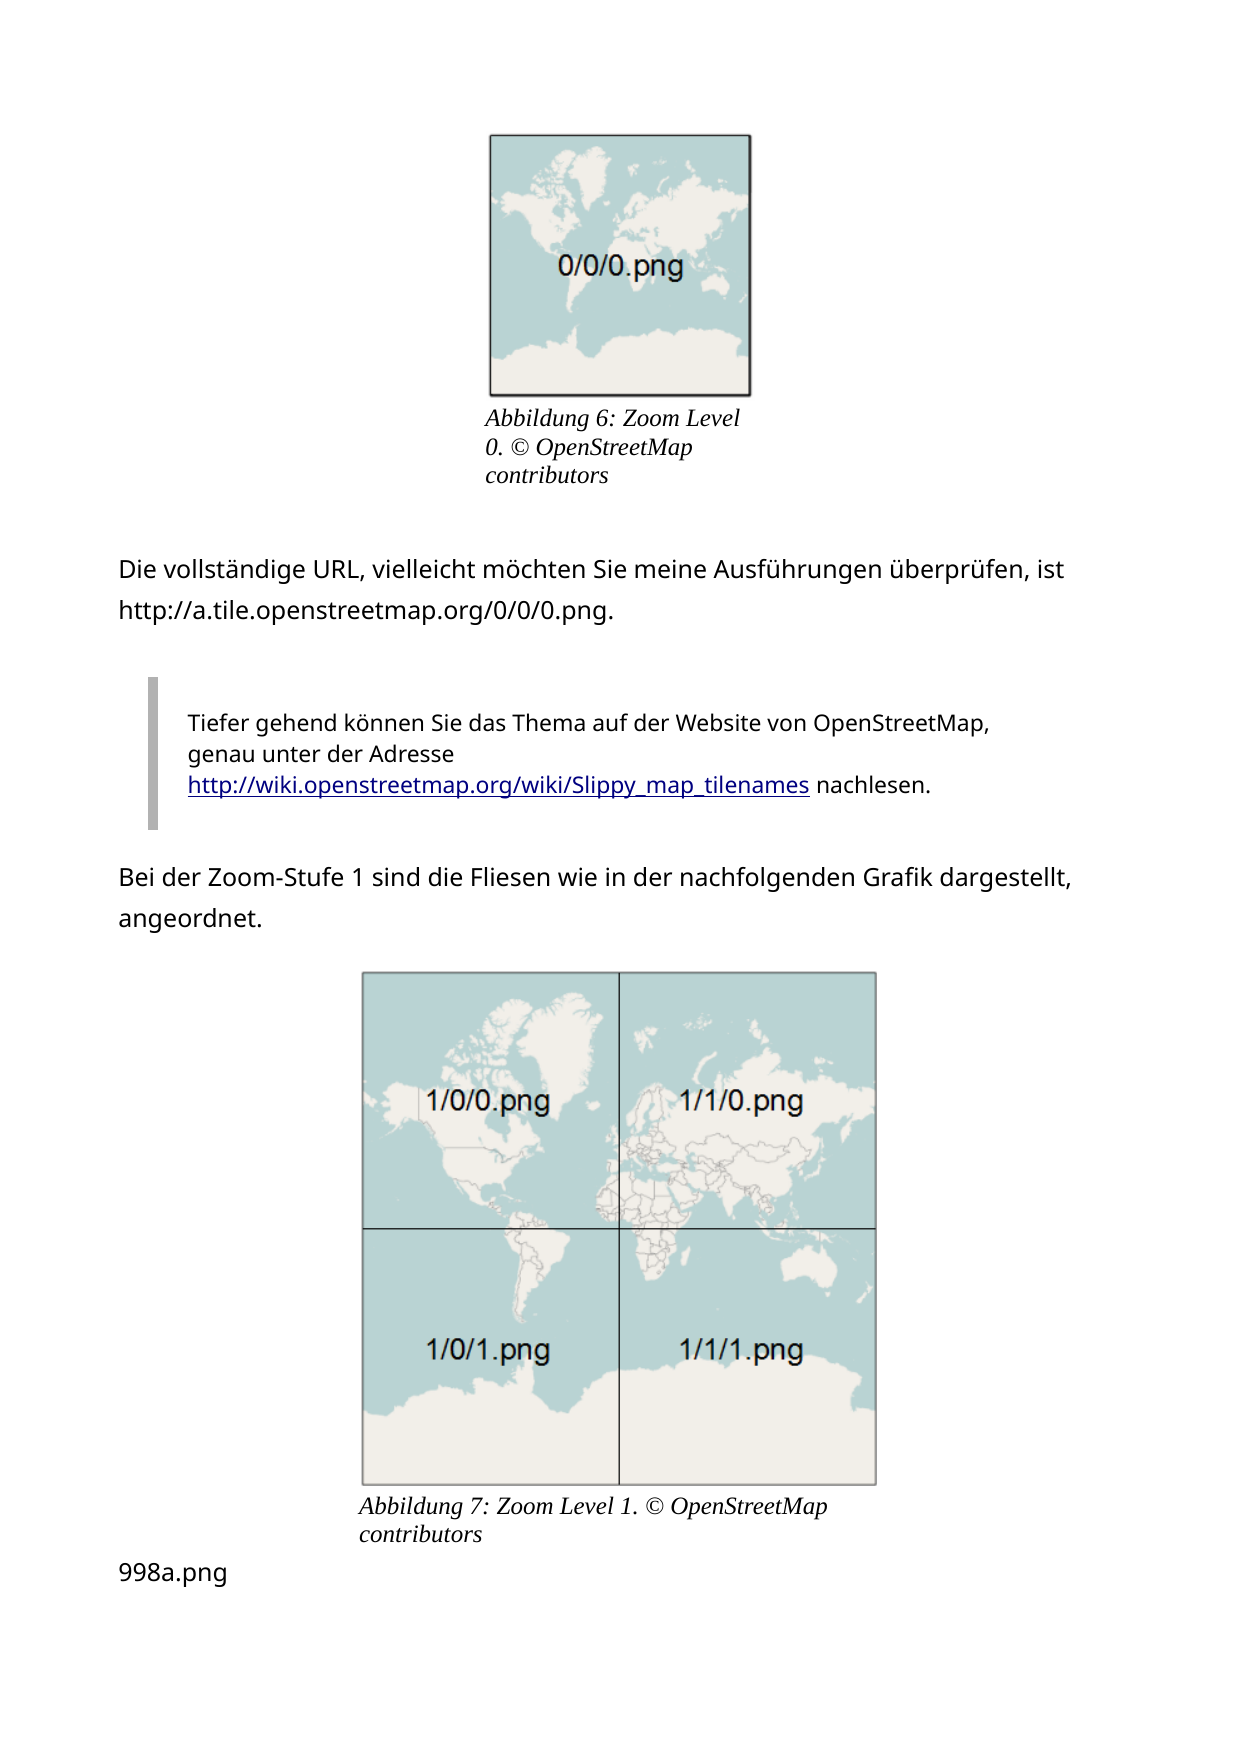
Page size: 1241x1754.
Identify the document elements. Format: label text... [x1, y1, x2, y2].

text Bei der Zoom-Stufe 1 sind die Fliesen wie in der nachfolgenden Grafik dargestellt, angeordnet. [118, 859, 1122, 934]
picture [358, 968, 882, 1491]
picture [485, 130, 755, 404]
text Abbildung 6: Zoom Level 0. © OpenStreetMap contributors [485, 404, 755, 489]
text Tiefer gehend können Sie das Thema auf der Website von OpenStreetMap, genau unter der Adresse http://wiki.openstreetmap.org/wiki/Slippy_map_tilenames nachlesen. [158, 677, 1093, 830]
text Die vollständige URL, vielleicht möchten Sie meine Ausführungen überprüfen, ist http://a.tile.openstreetmap.org/0/0/0.png. [118, 552, 1122, 626]
text Abbildung 7: Zoom Level 1. © OpenStreetMap contributors [359, 1491, 881, 1548]
text 998a.png [118, 956, 1122, 1589]
